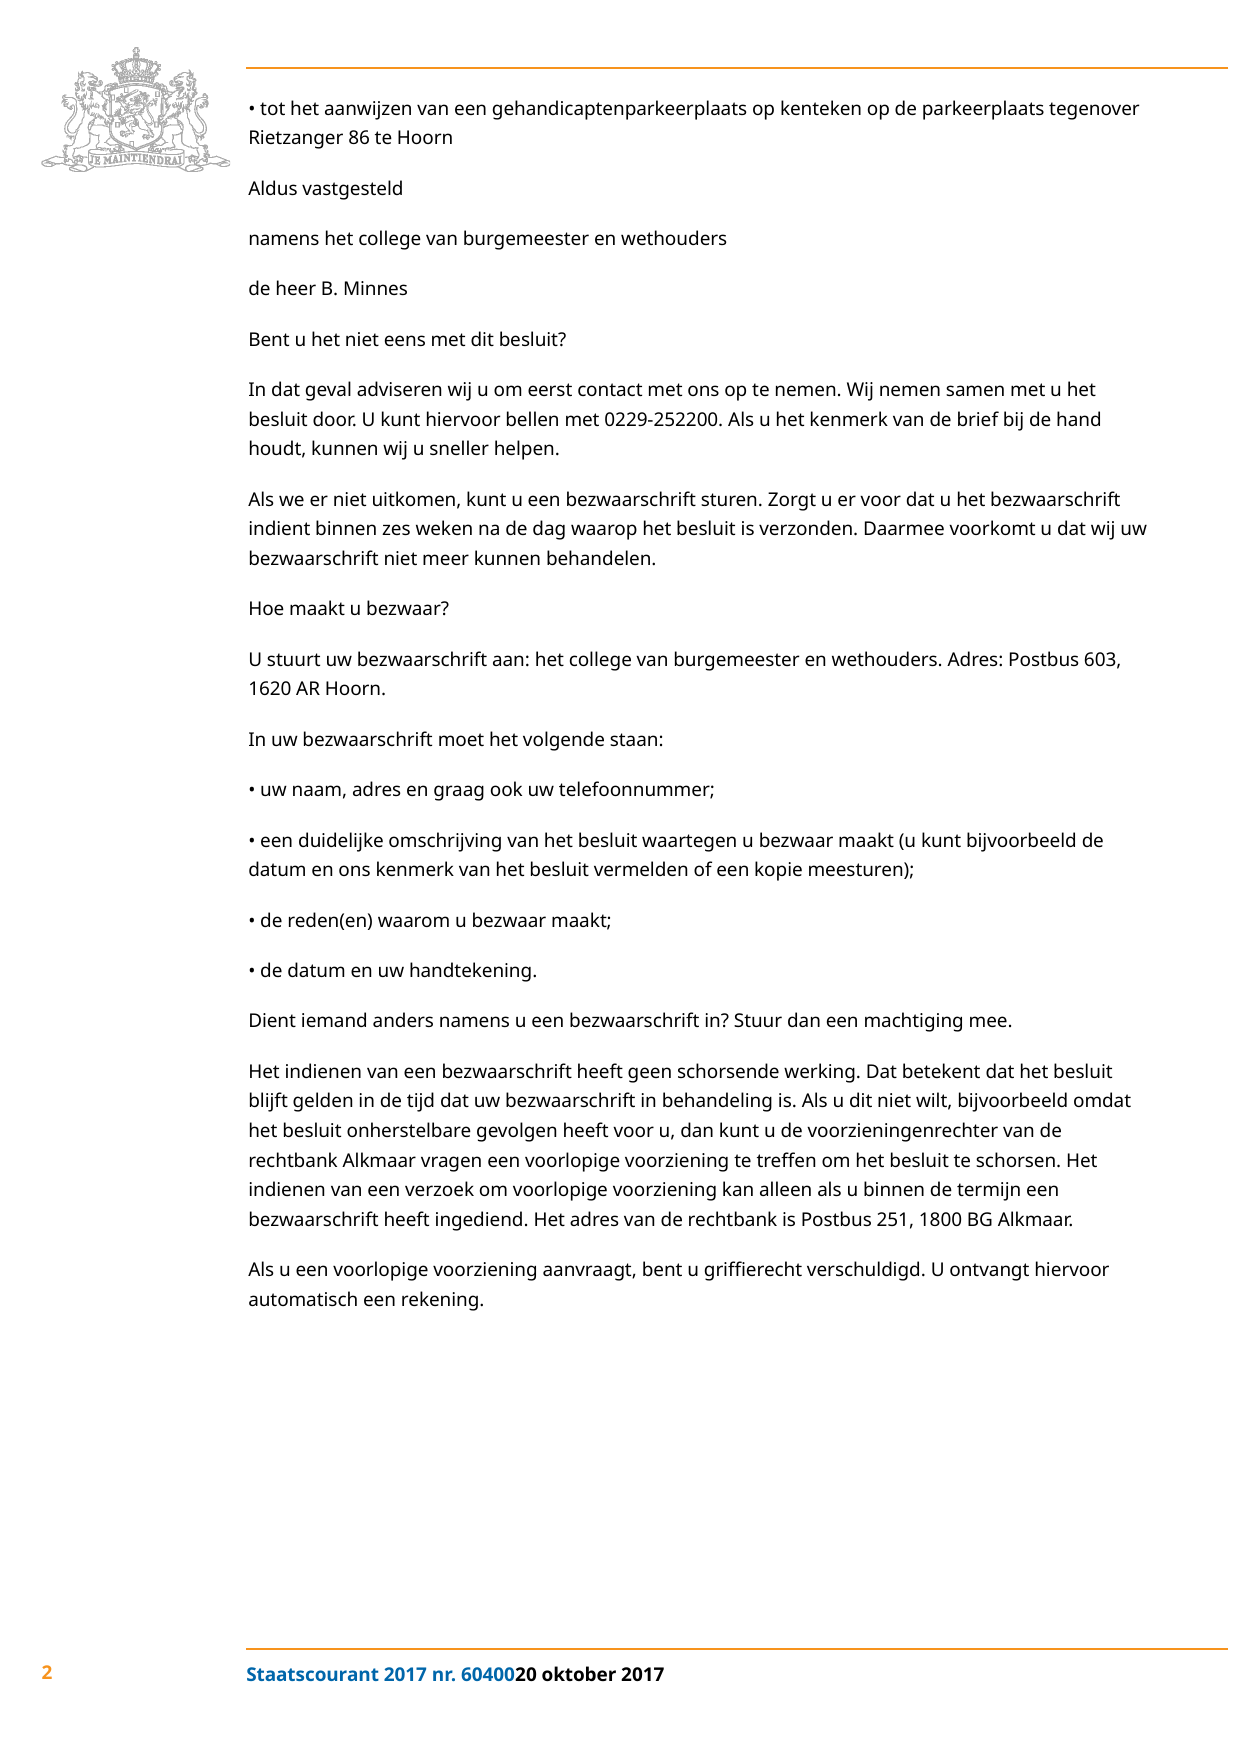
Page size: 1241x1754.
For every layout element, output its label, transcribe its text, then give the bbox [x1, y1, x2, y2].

text Als we er niet uitkomen, kunt u een bezwaarschrift sturen. Zorgt u er voor dat u het bezwaarschrift indient binnen zes weken na de dag waarop het besluit is verzonden. Daarmee voorkomt u dat wij uw bezwaarschrift niet meer kunnen behandelen. [248, 486, 1152, 571]
text Bent u het niet eens met dit besluit? [248, 326, 1152, 352]
text Het indienen van een bezwaarschrift heeft geen schorsende werking. Dat betekent dat het besluit blijft gelden in de tijd dat uw bezwaarschrift in behandeling is. Als u dit niet wilt, bijvoorbeeld omdat het besluit onherstelbare gevolgen heeft voor u, dan kunt u de voorzieningenrechter van de rechtbank Alkmaar vragen een voorlopige voorziening te treffen om het besluit te schorsen. Het indienen van een verzoek om voorlopige voorziening kan alleen als u binnen de termijn een bezwaarschrift heeft ingediend. Het adres van de rechtbank is Postbus 251, 1800 BG Alkmaar. [248, 1058, 1152, 1232]
text Als u een voorlopige voorziening aanvraagt, bent u griffierecht verschuldigd. U ontvangt hiervoor automatisch een rekening. [248, 1256, 1152, 1312]
text In uw bezwaarschrift moet het volgende staan: [248, 726, 1152, 752]
text U stuurt uw bezwaarschrift aan: het college van burgemeester en wethouders. Adres: Postbus 603, 1620 AR Hoorn. [248, 646, 1152, 701]
text • tot het aanwijzen van een gehandicaptenparkeerplaats op kenteken op de parkeerplaats tegenover Rietzanger 86 te Hoorn [248, 95, 1152, 150]
text Aldus vastgesteld [248, 175, 1152, 201]
text Dient iemand anders namens u een bezwaarschrift in? Stuur dan een machtiging mee. [248, 1008, 1152, 1033]
text • de datum en uw handtekening. [248, 957, 1152, 983]
text de heer B. Minnes [248, 276, 1152, 301]
picture [41, 47, 231, 172]
text • uw naam, adres en graag ook uw telefoonnummer; [248, 776, 1152, 802]
text In dat geval adviseren wij u om eerst contact met ons op te nemen. Wij nemen samen met u het besluit door. U kunt hiervoor bellen met 0229-252200. Als u het kenmerk van de brief bij de hand houdt, kunnen wij u sneller helpen. [248, 376, 1152, 461]
text namens het college van burgemeester en wethouders [248, 225, 1152, 251]
text Hoe maakt u bezwaar? [248, 596, 1152, 621]
text • een duidelijke omschrijving van het besluit waartegen u bezwaar maakt (u kunt bijvoorbeeld de datum en ons kenmerk van het besluit vermelden of een kopie meesturen); [248, 827, 1152, 882]
text • de reden(en) waarom u bezwaar maakt; [248, 907, 1152, 933]
